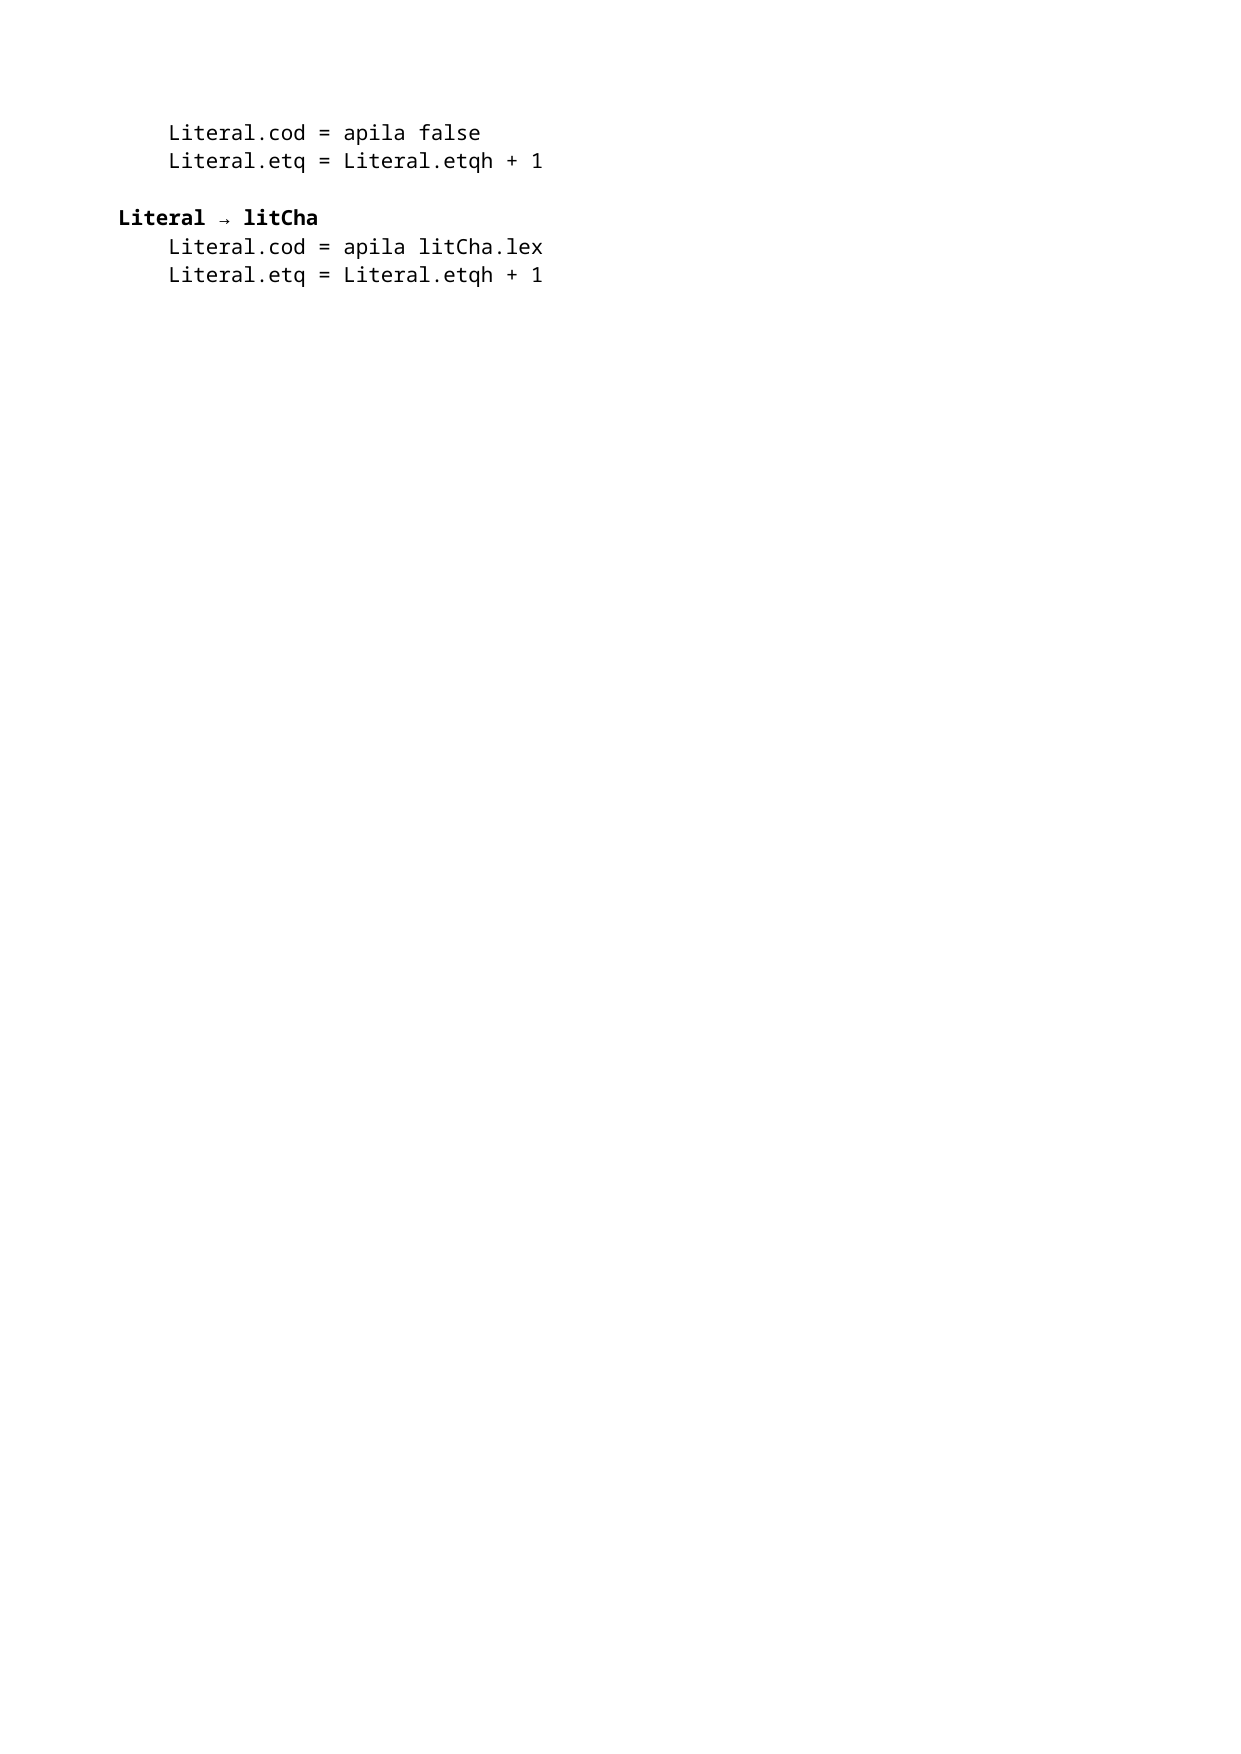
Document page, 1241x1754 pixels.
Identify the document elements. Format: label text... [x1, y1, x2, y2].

text Literal.cod = apila litCha.lex [118, 232, 1122, 260]
text Literal.etq = Literal.etqh + 1 [118, 260, 1122, 289]
text Literal.cod = apila false [118, 118, 1122, 147]
text Literal → litCha [118, 203, 1122, 232]
text Literal.etq = Literal.etqh + 1 [118, 147, 1122, 175]
